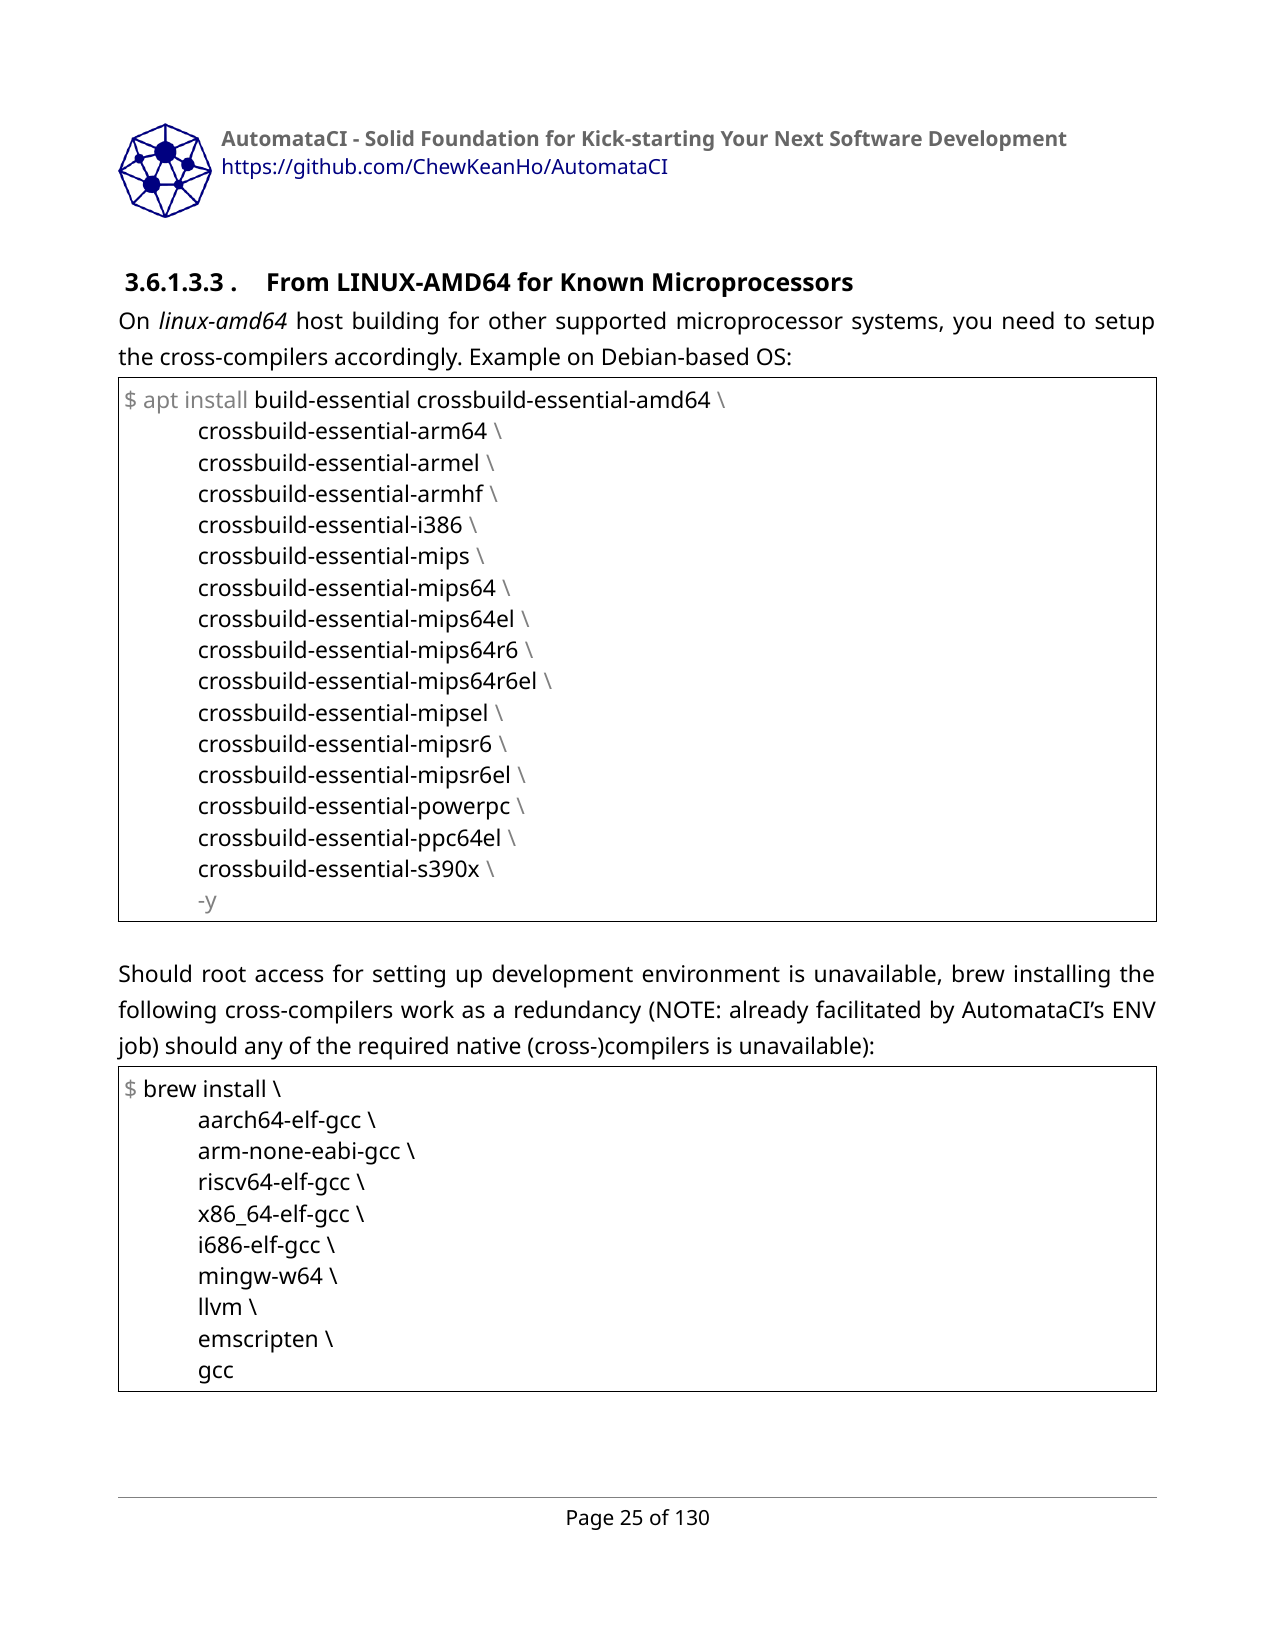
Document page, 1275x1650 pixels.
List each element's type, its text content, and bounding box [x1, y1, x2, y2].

picture [118, 123, 212, 218]
table_header $ apt install build-essential crossbuild-essential-amd64 \ crossbuild-essential-arm64 \ crossbuild-essential-armel \ crossbuild-essential-armhf \ crossbuild-essential-i386 \ crossbuild-essential-mips \ crossbuild-essential-mips64 \ crossbuild-essential-mips64el \ crossbuild-essential-mips64r6 \ crossbuild-essential-mips64r6el \ crossbuild-essential-mipsel \ crossbuild-essential-mipsr6 \ crossbuild-essential-mipsr6el \ crossbuild-essential-powerpc \ crossbuild-essential-ppc64el \ crossbuild-essential-s390x \ -y [119, 378, 1156, 921]
subtitle From LINUX-AMD64 for Known Microprocessors [118, 265, 1157, 299]
table_header $ brew install \ aarch64-elf-gcc \ arm-none-eabi-gcc \ riscv64-elf-gcc \ x86_64-elf-gcc \ i686-elf-gcc \ mingw-w64 \ llvm \ emscripten \ gcc [119, 1067, 1156, 1391]
text Should root access for setting up development environment is unavailable, brew installing the following cross-compilers work as a redundancy (NOTE: already facilitated by AutomataCI’s ENV job) should any of the required native (cross-)compilers is unavailable): [118, 958, 1157, 1061]
text On linux-amd64 host building for other supported microprocessor systems, you need to setup the cross-compilers accordingly. Example on Debian-based OS: [118, 305, 1157, 372]
